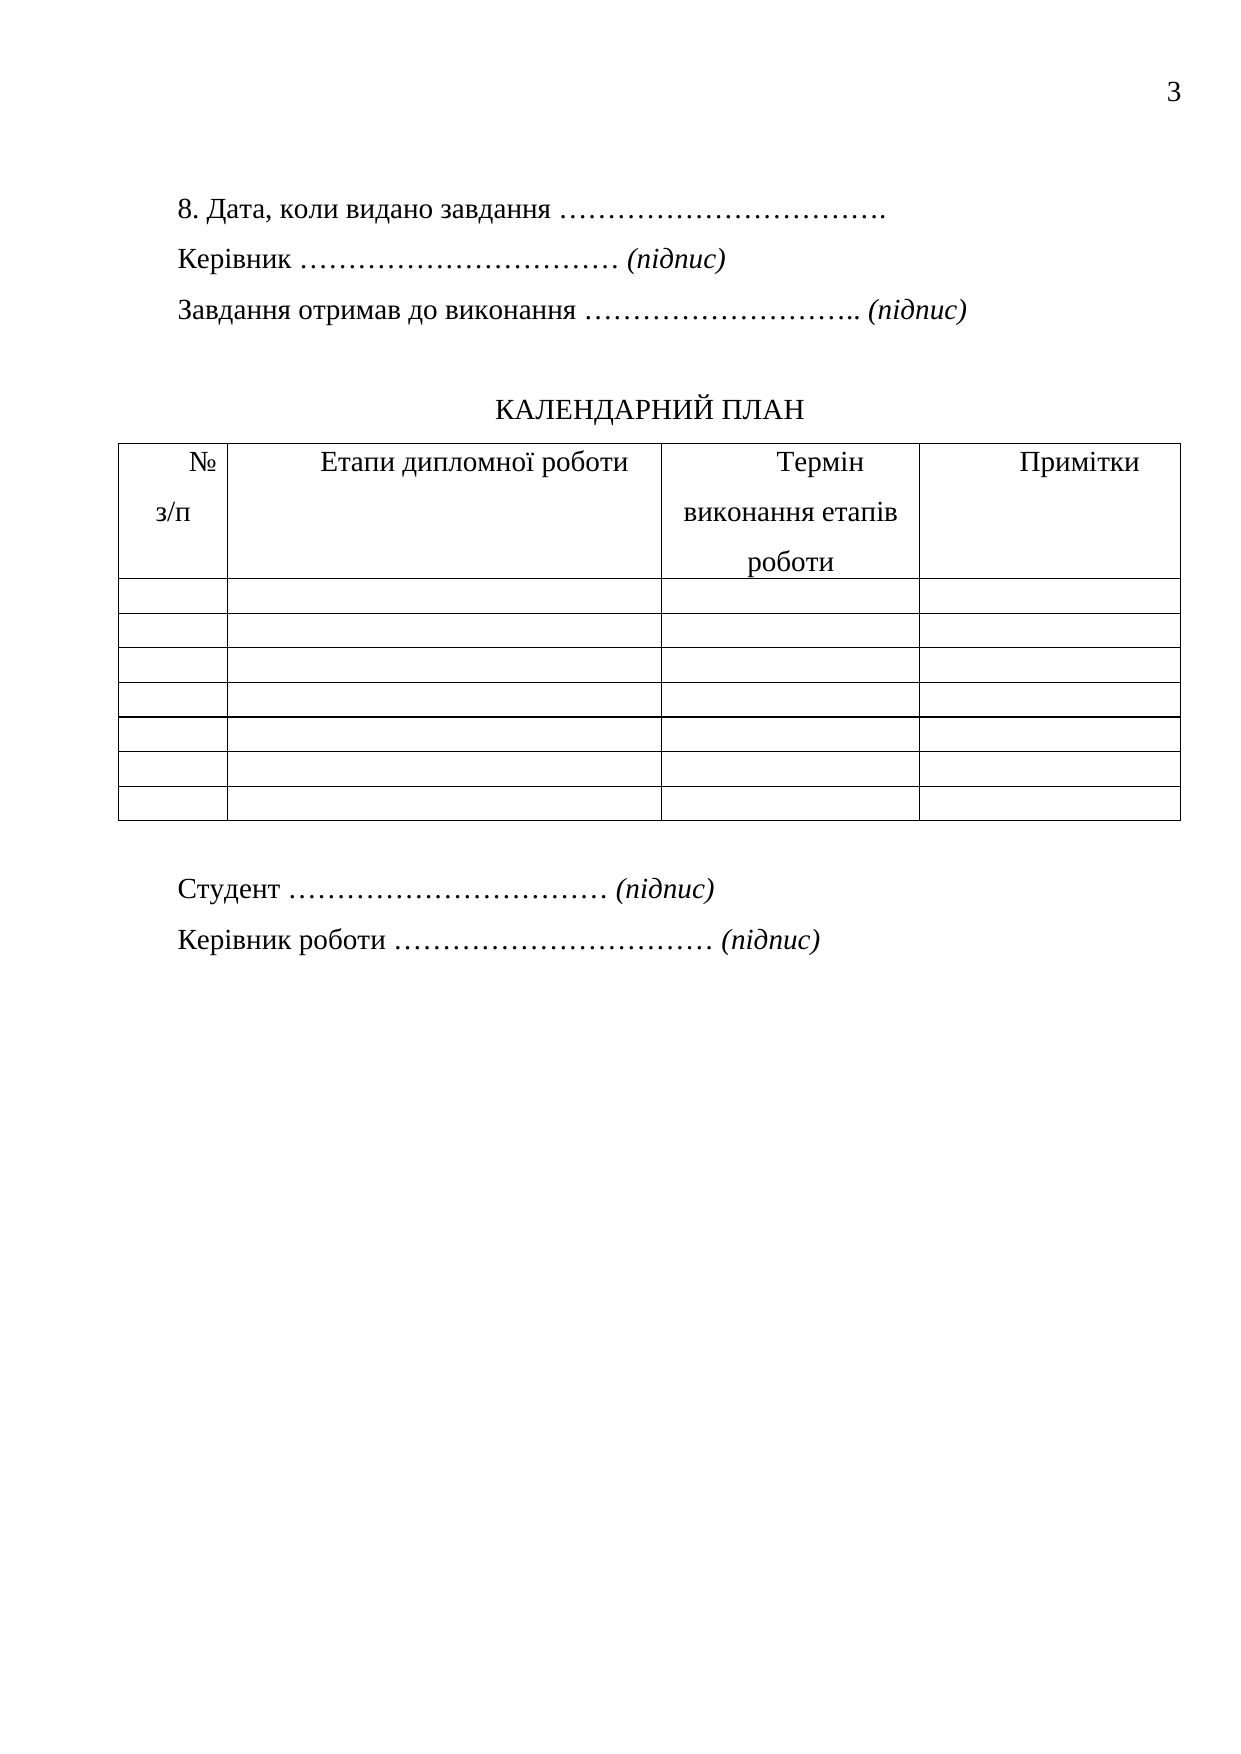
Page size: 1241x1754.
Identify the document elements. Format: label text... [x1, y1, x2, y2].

table_cell [228, 579, 661, 613]
table_cell [119, 648, 227, 682]
table_cell [662, 579, 919, 613]
table_cell [662, 718, 919, 751]
table_cell [920, 718, 1180, 751]
text Керівник роботи …………………………… (підпис) [118, 922, 1181, 955]
table_cell [662, 648, 919, 682]
table_cell [119, 683, 227, 716]
table_cell [119, 579, 227, 613]
table_header Примітки [920, 444, 1180, 578]
text КАЛЕНДАРНИЙ ПЛАН [118, 392, 1181, 426]
table_header Етапи дипломної роботи [228, 444, 661, 578]
table_cell [228, 648, 661, 682]
text Керівник …………………………… (підпис) [118, 242, 1181, 275]
table_cell [119, 718, 227, 751]
table_cell [920, 648, 1180, 682]
table_cell [920, 579, 1180, 613]
table_cell [119, 614, 227, 647]
table_cell [228, 614, 661, 647]
table_header № з/п [119, 444, 227, 578]
table_cell [662, 683, 919, 716]
table_cell [920, 787, 1180, 820]
table_cell [662, 787, 919, 820]
table_cell [119, 752, 227, 786]
text 8. Дата, коли видано завдання ……………………………. [118, 191, 1181, 225]
table_header Термін виконання етапів роботи [662, 444, 919, 578]
text Студент …………………………… (підпис) [118, 871, 1181, 905]
table_cell [662, 752, 919, 786]
table_cell [228, 718, 661, 751]
table_cell [920, 614, 1180, 647]
table_cell [228, 752, 661, 786]
table_cell [228, 683, 661, 716]
table_cell [920, 752, 1180, 786]
table_cell [119, 787, 227, 820]
table_cell [662, 614, 919, 647]
text Завдання отримав до виконання ……………………….. (підпис) [118, 292, 1181, 325]
table_cell [920, 683, 1180, 716]
table_cell [228, 787, 661, 820]
